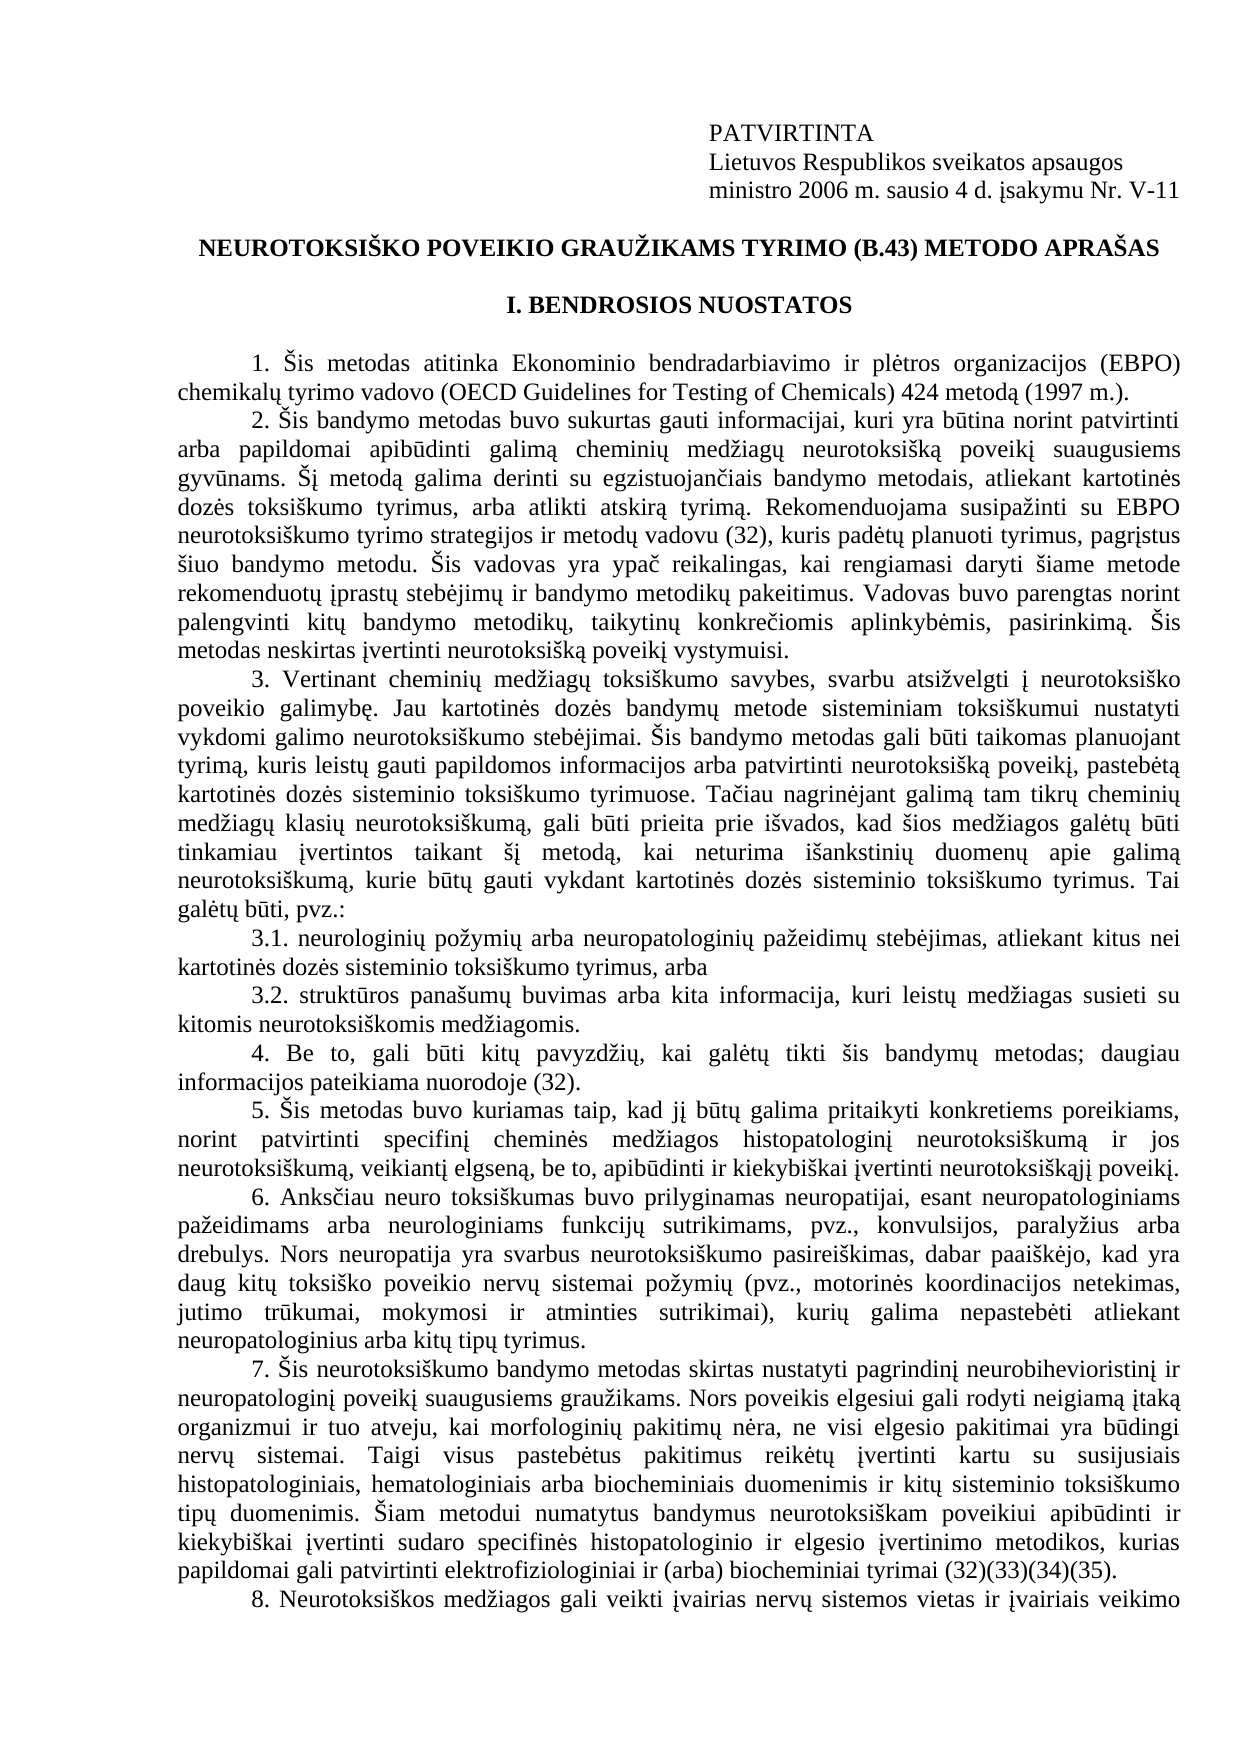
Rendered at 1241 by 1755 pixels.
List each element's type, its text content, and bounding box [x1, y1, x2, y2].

text PATVIRTINTA [177, 118, 1181, 147]
text 8. Neurotoksiškos medžiagos gali veikti įvairias nervų sistemos vietas ir įvairiais veikimo [177, 1584, 1181, 1613]
text I. BENDROSIOS NUOSTATOS [177, 291, 1181, 319]
text 3.2. struktūros panašumų buvimas arba kita informacija, kuri leistų medžiagas susieti su kitomis neurotoksiškomis medžiagomis. [177, 981, 1181, 1038]
text NEUROTOKSIŠKO POVEIKIO GRAUŽIKAMS TYRIMO (B.43) METODO APRAŠAS [177, 233, 1181, 262]
text 1. Šis metodas atitinka Ekonominio bendradarbiavimo ir plėtros organizacijos (EBPO) chemikalų tyrimo vadovo (OECD Guidelines for Testing of Chemicals) 424 metodą (1997 m.). [177, 348, 1181, 406]
text 7. Šis neurotoksiškumo bandymo metodas skirtas nustatyti pagrindinį neurobihevioristinį ir neuropatologinį poveikį suaugusiems graužikams. Nors poveikis elgesiui gali rodyti neigiamą įtaką organizmui ir tuo atveju, kai morfologinių pakitimų nėra, ne visi elgesio pakitimai yra būdingi nervų sistemai. Taigi visus pastebėtus pakitimus reikėtų įvertinti kartu su susijusiais histopatologiniais, hematologiniais arba biocheminiais duomenimis ir kitų sisteminio toksiškumo tipų duomenimis. Šiam metodui numatytus bandymus neurotoksiškam poveikiui apibūdinti ir kiekybiškai įvertinti sudaro specifinės histopatologinio ir elgesio įvertinimo metodikos, kurias papildomai gali patvirtinti elektrofiziologiniai ir (arba) biocheminiai tyrimai (32)(33)(34)(35). [177, 1354, 1181, 1584]
text 6. Anksčiau neuro toksiškumas buvo prilyginamas neuropatijai, esant neuropatologiniams pažeidimams arba neurologiniams funkcijų sutrikimams, pvz., konvulsijos, paralyžius arba drebulys. Nors neuropatija yra svarbus neurotoksiškumo pasireiškimas, dabar paaiškėjo, kad yra daug kitų toksiško poveikio nervų sistemai požymių (pvz., motorinės koordinacijos netekimas, jutimo trūkumai, mokymosi ir atminties sutrikimai), kurių galima nepastebėti atliekant neuropatologinius arba kitų tipų tyrimus. [177, 1182, 1181, 1354]
text 2. Šis bandymo metodas buvo sukurtas gauti informacijai, kuri yra būtina norint patvirtinti arba papildomai apibūdinti galimą cheminių medžiagų neurotoksišką poveikį suaugusiems gyvūnams. Šį metodą galima derinti su egzistuojančiais bandymo metodais, atliekant kartotinės dozės toksiškumo tyrimus, arba atlikti atskirą tyrimą. Rekomenduojama susipažinti su EBPO neurotoksiškumo tyrimo strategijos ir metodų vadovu (32), kuris padėtų planuoti tyrimus, pagrįstus šiuo bandymo metodu. Šis vadovas yra ypač reikalingas, kai rengiamasi daryti šiame metode rekomenduotų įprastų stebėjimų ir bandymo metodikų pakeitimus. Vadovas buvo parengtas norint palengvinti kitų bandymo metodikų, taikytinų konkrečiomis aplinkybėmis, pasirinkimą. Šis metodas neskirtas įvertinti neurotoksišką poveikį vystymuisi. [177, 406, 1181, 664]
text Lietuvos Respublikos sveikatos apsaugos [177, 147, 1181, 176]
text 3. Vertinant cheminių medžiagų toksiškumo savybes, svarbu atsižvelgti į neurotoksiško poveikio galimybę. Jau kartotinės dozės bandymų metode sisteminiam toksiškumui nustatyti vykdomi galimo neurotoksiškumo stebėjimai. Šis bandymo metodas gali būti taikomas planuojant tyrimą, kuris leistų gauti papildomos informacijos arba patvirtinti neurotoksišką poveikį, pastebėtą kartotinės dozės sisteminio toksiškumo tyrimuose. Tačiau nagrinėjant galimą tam tikrų cheminių medžiagų klasių neurotoksiškumą, gali būti prieita prie išvados, kad šios medžiagos galėtų būti tinkamiau įvertintos taikant šį metodą, kai neturima išankstinių duomenų apie galimą neurotoksiškumą, kurie būtų gauti vykdant kartotinės dozės sisteminio toksiškumo tyrimus. Tai galėtų būti, pvz.: [177, 664, 1181, 923]
text 5. Šis metodas buvo kuriamas taip, kad jį būtų galima pritaikyti konkretiems poreikiams, norint patvirtinti specifinį cheminės medžiagos histopatologinį neurotoksiškumą ir jos neurotoksiškumą, veikiantį elgseną, be to, apibūdinti ir kiekybiškai įvertinti neurotoksiškąjį poveikį. [177, 1096, 1181, 1182]
text ministro 2006 m. sausio 4 d. įsakymu Nr. V-11 [177, 176, 1181, 204]
text 4. Be to, gali būti kitų pavyzdžių, kai galėtų tikti šis bandymų metodas; daugiau informacijos pateikiama nuorodoje (32). [177, 1038, 1181, 1096]
text 3.1. neurologinių požymių arba neuropatologinių pažeidimų stebėjimas, atliekant kitus nei kartotinės dozės sisteminio toksiškumo tyrimus, arba [177, 923, 1181, 981]
